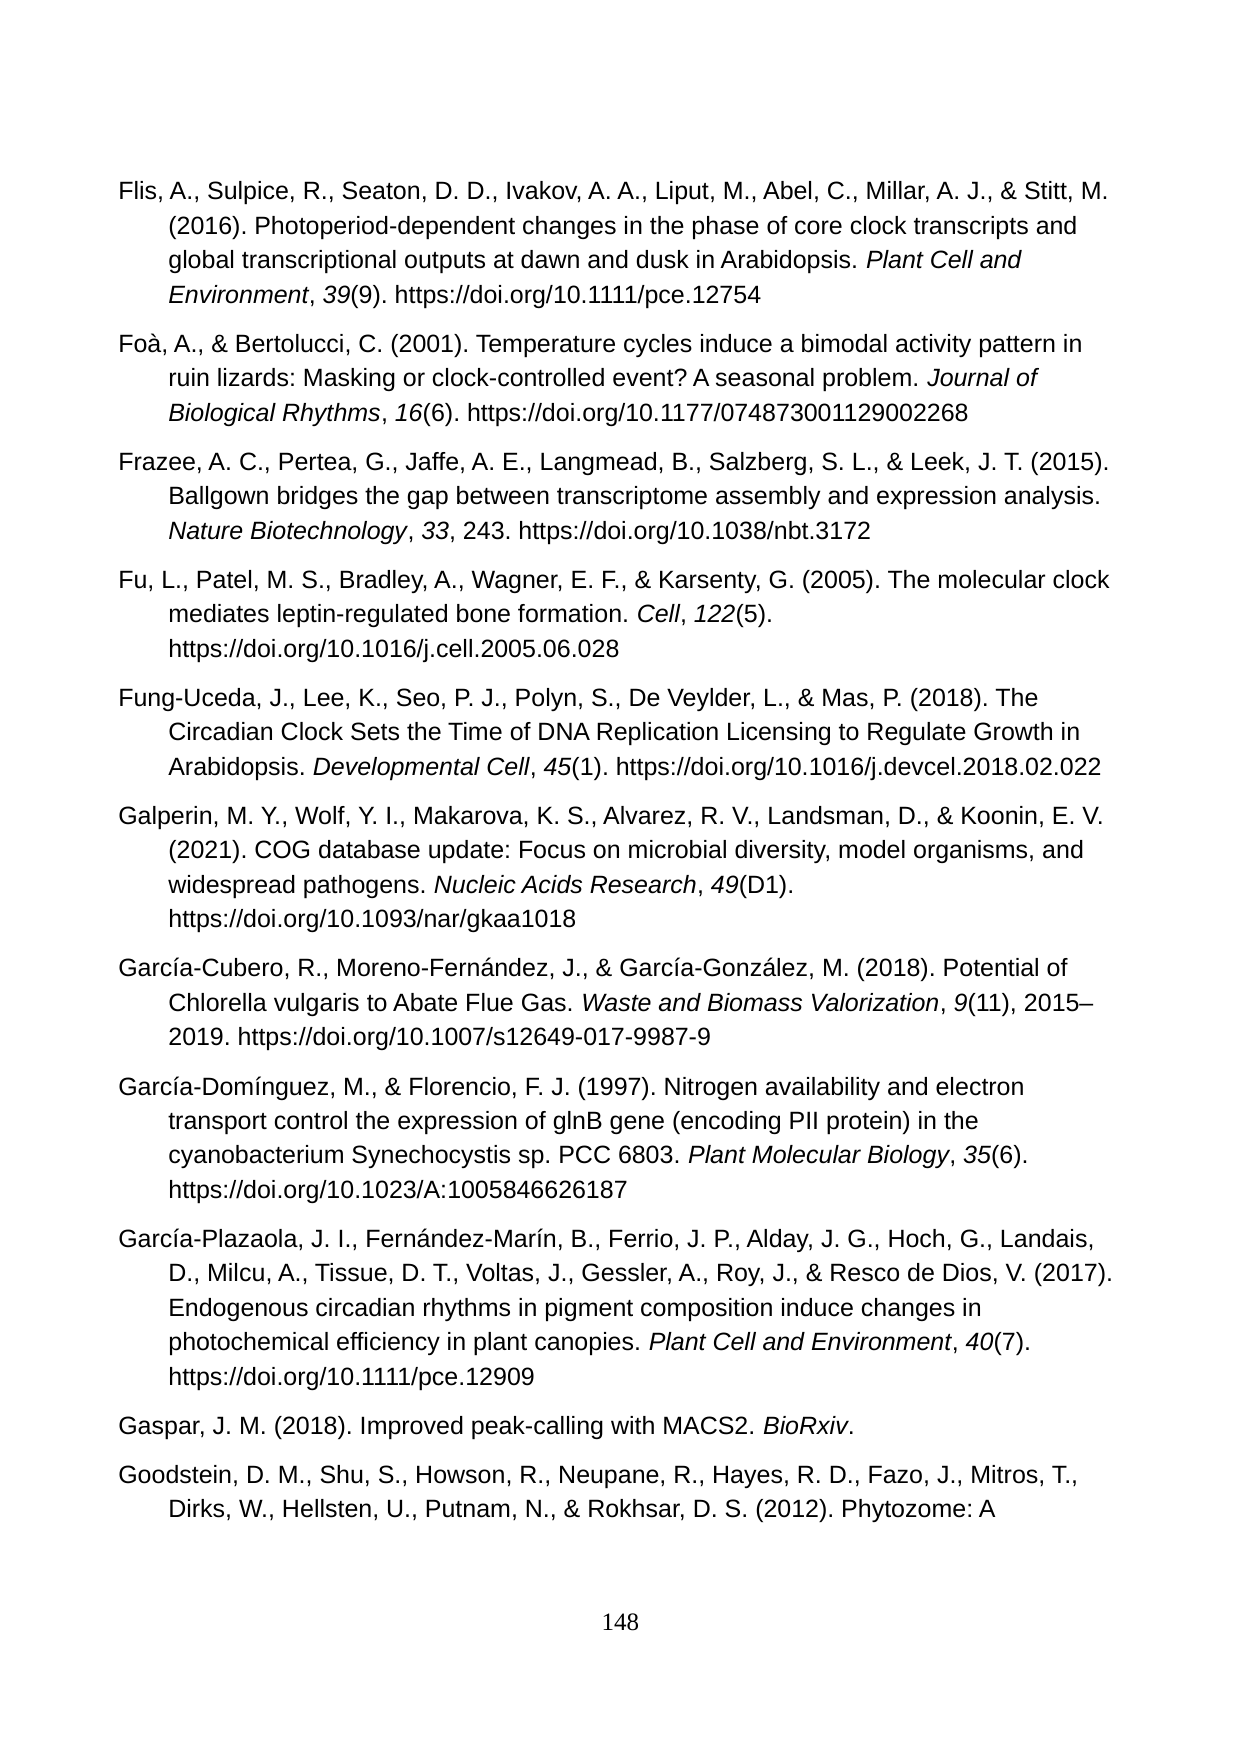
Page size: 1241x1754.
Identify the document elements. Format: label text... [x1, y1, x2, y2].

text Foà, A., & Bertolucci, C. (2001). Temperature cycles induce a bimodal activity pattern in ruin lizards: Masking or clock-controlled event? A seasonal problem. Journal of Biological Rhythms, 16(6). https://doi.org/10.1177/074873001129002268 [118, 329, 1122, 427]
text García-Cubero, R., Moreno-Fernández, J., & García-González, M. (2018). Potential of Chlorella vulgaris to Abate Flue Gas. Waste and Biomass Valorization, 9(11), 2015–2019. https://doi.org/10.1007/s12649-017-9987-9 [118, 953, 1122, 1051]
text Fung-Uceda, J., Lee, K., Seo, P. J., Polyn, S., De Veylder, L., & Mas, P. (2018). The Circadian Clock Sets the Time of DNA Replication Licensing to Regulate Growth in Arabidopsis. Developmental Cell, 45(1). https://doi.org/10.1016/j.devcel.2018.02.022 [118, 683, 1122, 781]
text Galperin, M. Y., Wolf, Y. I., Makarova, K. S., Alvarez, R. V., Landsman, D., & Koonin, E. V. (2021). COG database update: Focus on microbial diversity, model organisms, and widespread pathogens. Nucleic Acids Research, 49(D1). https://doi.org/10.1093/nar/gkaa1018 [118, 801, 1122, 933]
text Fu, L., Patel, M. S., Bradley, A., Wagner, E. F., & Karsenty, G. (2005). The molecular clock mediates leptin-regulated bone formation. Cell, 122(5). https://doi.org/10.1016/j.cell.2005.06.028 [118, 565, 1122, 663]
text García-Domínguez, M., & Florencio, F. J. (1997). Nitrogen availability and electron transport control the expression of glnB gene (encoding PII protein) in the cyanobacterium Synechocystis sp. PCC 6803. Plant Molecular Biology, 35(6). https://doi.org/10.1023/A:1005846626187 [118, 1071, 1122, 1204]
text García-Plazaola, J. I., Fernández-Marín, B., Ferrio, J. P., Alday, J. G., Hoch, G., Landais, D., Milcu, A., Tissue, D. T., Voltas, J., Gessler, A., Roy, J., & Resco de Dios, V. (2017). Endogenous circadian rhythms in pigment composition induce changes in photochemical efficiency in plant canopies. Plant Cell and Environment, 40(7). https://doi.org/10.1111/pce.12909 [118, 1224, 1122, 1391]
text Goodstein, D. M., Shu, S., Howson, R., Neupane, R., Hayes, R. D., Fazo, J., Mitros, T., Dirks, W., Hellsten, U., Putnam, N., & Rokhsar, D. S. (2012). Phytozome: A [118, 1460, 1122, 1523]
text Frazee, A. C., Pertea, G., Jaffe, A. E., Langmead, B., Salzberg, S. L., & Leek, J. T. (2015). Ballgown bridges the gap between transcriptome assembly and expression analysis. Nature Biotechnology, 33, 243. https://doi.org/10.1038/nbt.3172 [118, 447, 1122, 544]
text Flis, A., Sulpice, R., Seaton, D. D., Ivakov, A. A., Liput, M., Abel, C., Millar, A. J., & Stitt, M. (2016). Photoperiod-dependent changes in the phase of core clock transcripts and global transcriptional outputs at dawn and dusk in Arabidopsis. Plant Cell and Environment, 39(9). https://doi.org/10.1111/pce.12754 [118, 176, 1122, 308]
text Gaspar, J. M. (2018). Improved peak-calling with MACS2. BioRxiv. [118, 1411, 1122, 1440]
